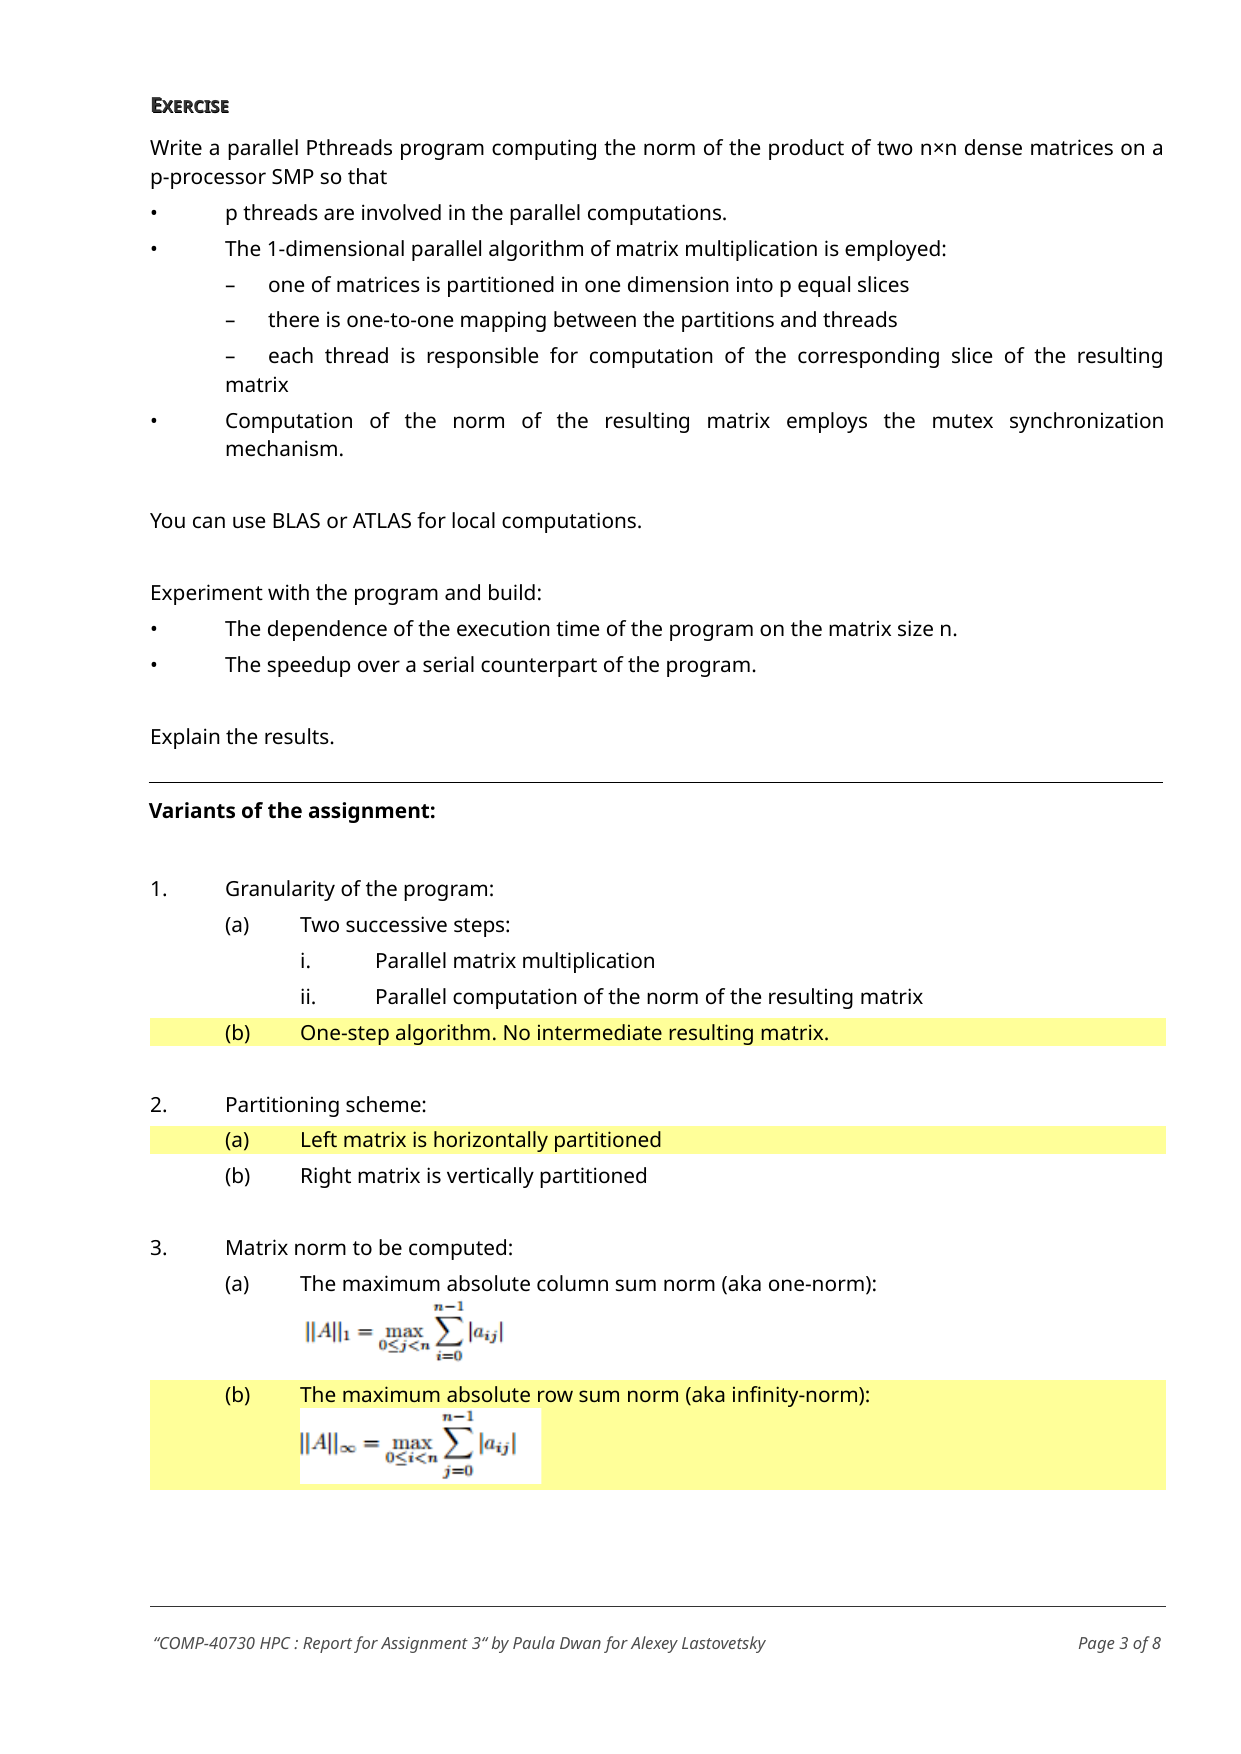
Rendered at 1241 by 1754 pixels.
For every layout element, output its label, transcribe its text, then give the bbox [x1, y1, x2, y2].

text • The speedup over a serial counterpart of the program. [150, 650, 1166, 678]
text • p threads are involved in the parallel computations. [150, 198, 1166, 226]
text (a) Left matrix is horizontally partitioned [150, 1126, 1166, 1154]
text • Computation of the norm of the resulting matrix employs the mutex synchronization mechanism. [150, 406, 1166, 463]
text – each thread is responsible for computation of the corresponding slice of the resulting matrix [150, 342, 1166, 398]
text • The dependence of the execution time of the program on the matrix size n. [150, 614, 1166, 642]
text – one of matrices is partitioned in one dimension into p equal slices [150, 270, 1166, 298]
text (a) Two successive steps: [150, 910, 1166, 938]
text ii. Parallel computation of the norm of the resulting matrix [150, 982, 1166, 1010]
text 2. Partitioning scheme: [150, 1090, 1166, 1118]
text (b) One-step algorithm. No intermediate resulting matrix. [150, 1018, 1166, 1046]
picture [300, 1408, 542, 1484]
text Write a parallel Pthreads program computing the norm of the product of two n×n dense matrices on a p-processor SMP so that [150, 133, 1166, 190]
text You can use BLAS or ATLAS for local computations. [150, 506, 1166, 535]
text – there is one-to-one mapping between the partitions and threads [150, 306, 1166, 334]
text 1. Granularity of the program: [150, 874, 1166, 902]
text Explain the results. [150, 722, 1166, 750]
text (b) The maximum absolute row sum norm (aka infinity-norm): [150, 1380, 1166, 1408]
text (b) Right matrix is vertically partitioned [150, 1162, 1166, 1190]
picture [300, 1297, 519, 1373]
subtitle Exercise [150, 90, 1166, 118]
text Experiment with the program and build: [150, 578, 1166, 607]
text 3. Matrix norm to be computed: [150, 1233, 1166, 1262]
text Variants of the assignment: [148, 797, 1166, 825]
text • The 1-dimensional parallel algorithm of matrix multiplication is employed: [150, 234, 1166, 262]
text (a) The maximum absolute column sum norm (aka one-norm): [150, 1269, 1166, 1297]
text i. Parallel matrix multiplication [150, 946, 1166, 974]
